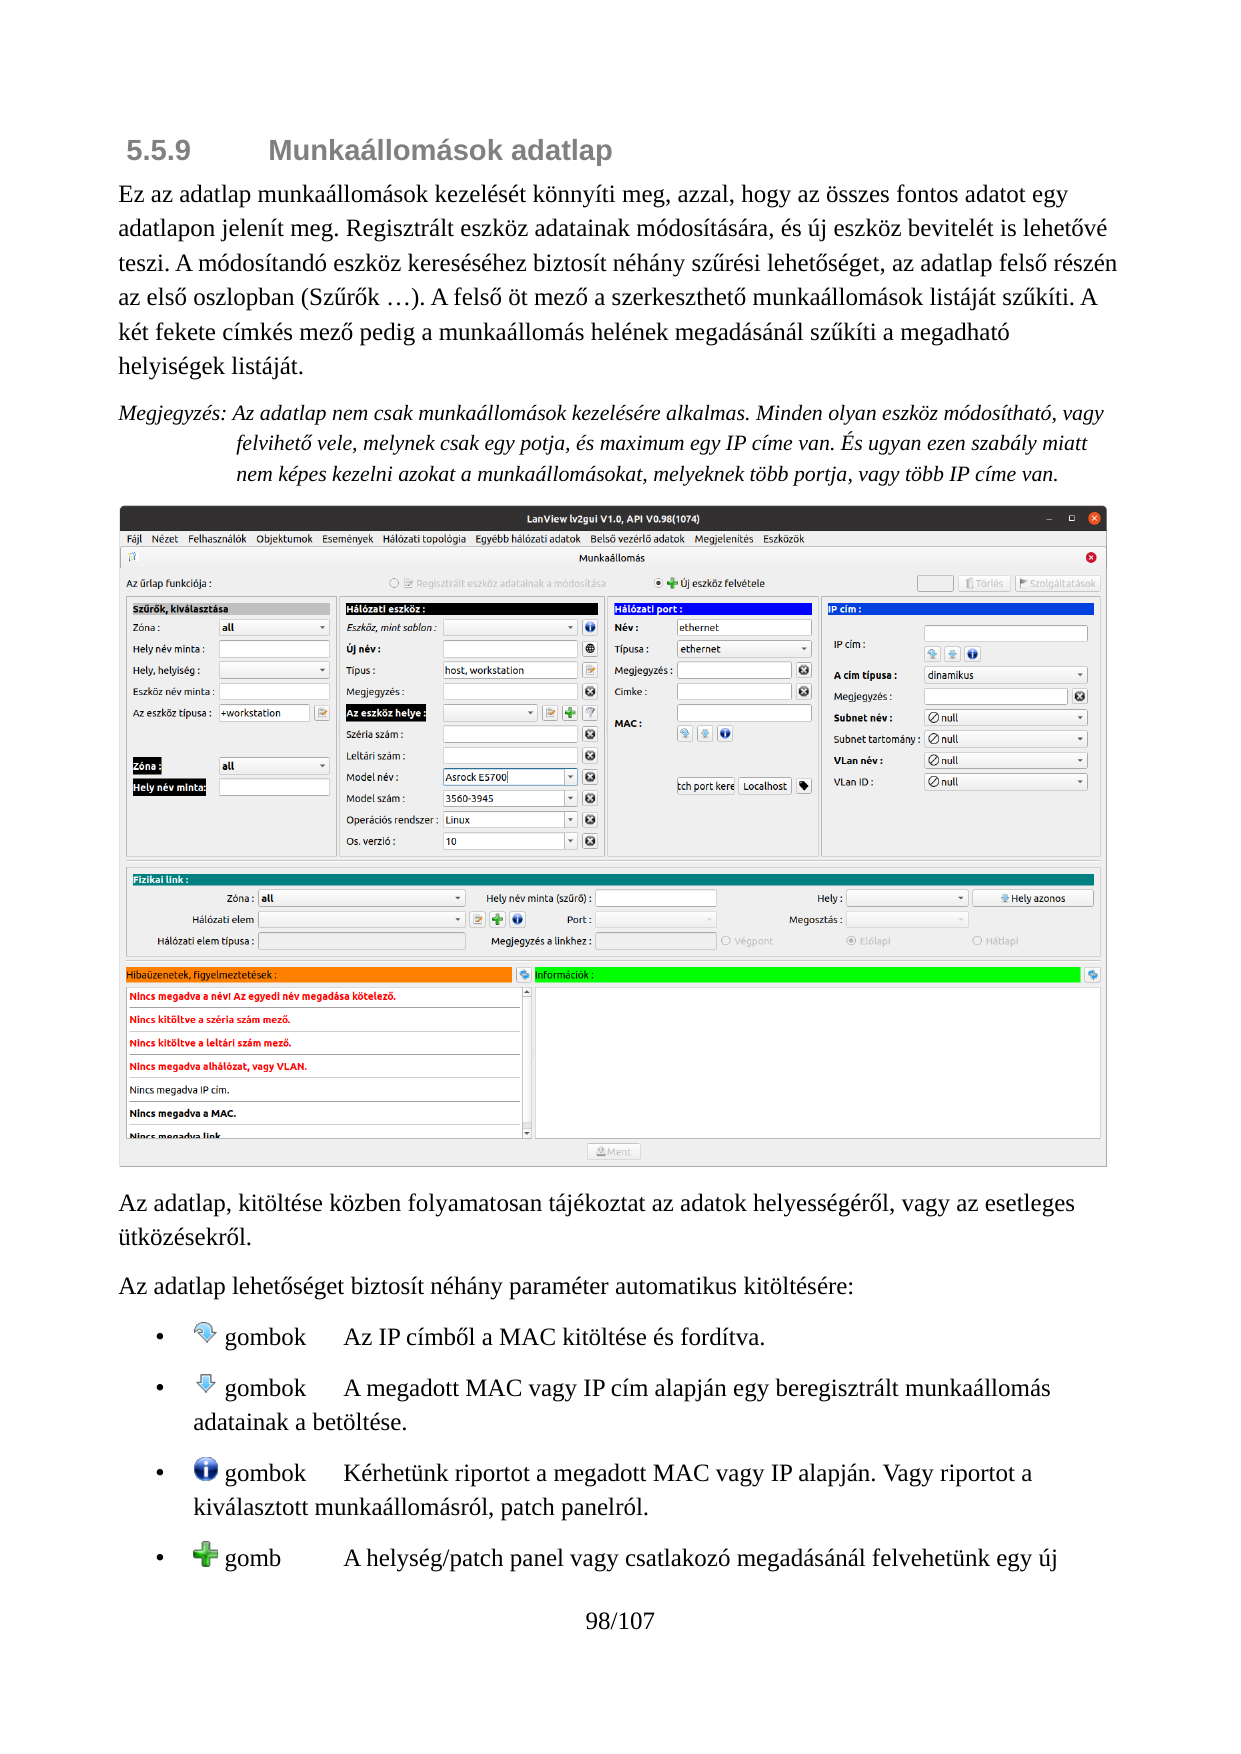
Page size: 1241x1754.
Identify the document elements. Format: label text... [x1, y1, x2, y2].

list gombok Az IP címből a MAC kitöltése és fordítva. [156, 1320, 1122, 1351]
list gomb A helység/patch panel vagy csatlakozó megadásánál felvehetünk egy új [156, 1541, 1122, 1572]
text Ez az adatlap munkaállomások kezelését könnyíti meg, azzal, hogy az összes fontos adatot egy adatlapon jelenít meg. Regisztrált eszköz adatainak módosítására, és új eszköz bevitelét is lehetővé teszi. A módosítandó eszköz kereséséhez biztosít néhány szűrési lehetőséget, az adatlap felső részén az első oszlopban (Szűrők …). A felső öt mező a szerkeszthető munkaállomások listáját szűkíti. A két fekete címkés mező pedig a munkaállomás helének megadásánál szűkíti a megadható helyiségek listáját. [118, 179, 1122, 380]
picture [118, 505, 1108, 1168]
list gombok Kérhetünk riportot a megadott MAC vagy IP alapján. Vagy riportot a kiválasztott munkaállomásról, patch panelról. [156, 1456, 1122, 1521]
text Megjegyzés: Az adatlap nem csak munkaállomások kezelésére alkalmas. Minden olyan eszköz módosítható, vagy felvihető vele, melynek csak egy potja, és maximum egy IP címe van. És ugyan ezen szabály miatt nem képes kezelni azokat a munkaállomásokat, melyeknek több portja, vagy több IP címe van. [118, 400, 1122, 486]
subtitle Munkaállomások adatlap [118, 133, 1122, 166]
text Az adatlap lehetőséget biztosít néhány paraméter automatikus kitöltésére: [118, 1271, 1122, 1300]
list gombok A megadott MAC vagy IP cím alapján egy beregisztrált munkaállomás adatainak a betöltése. [156, 1371, 1122, 1436]
picture [193, 1320, 219, 1346]
picture [193, 1456, 219, 1482]
picture [193, 1541, 219, 1567]
text Az adatlap, kitöltése közben folyamatosan tájékoztat az adatok helyességéről, vagy az esetleges ütközésekről. [118, 1188, 1122, 1251]
picture [193, 1371, 219, 1396]
